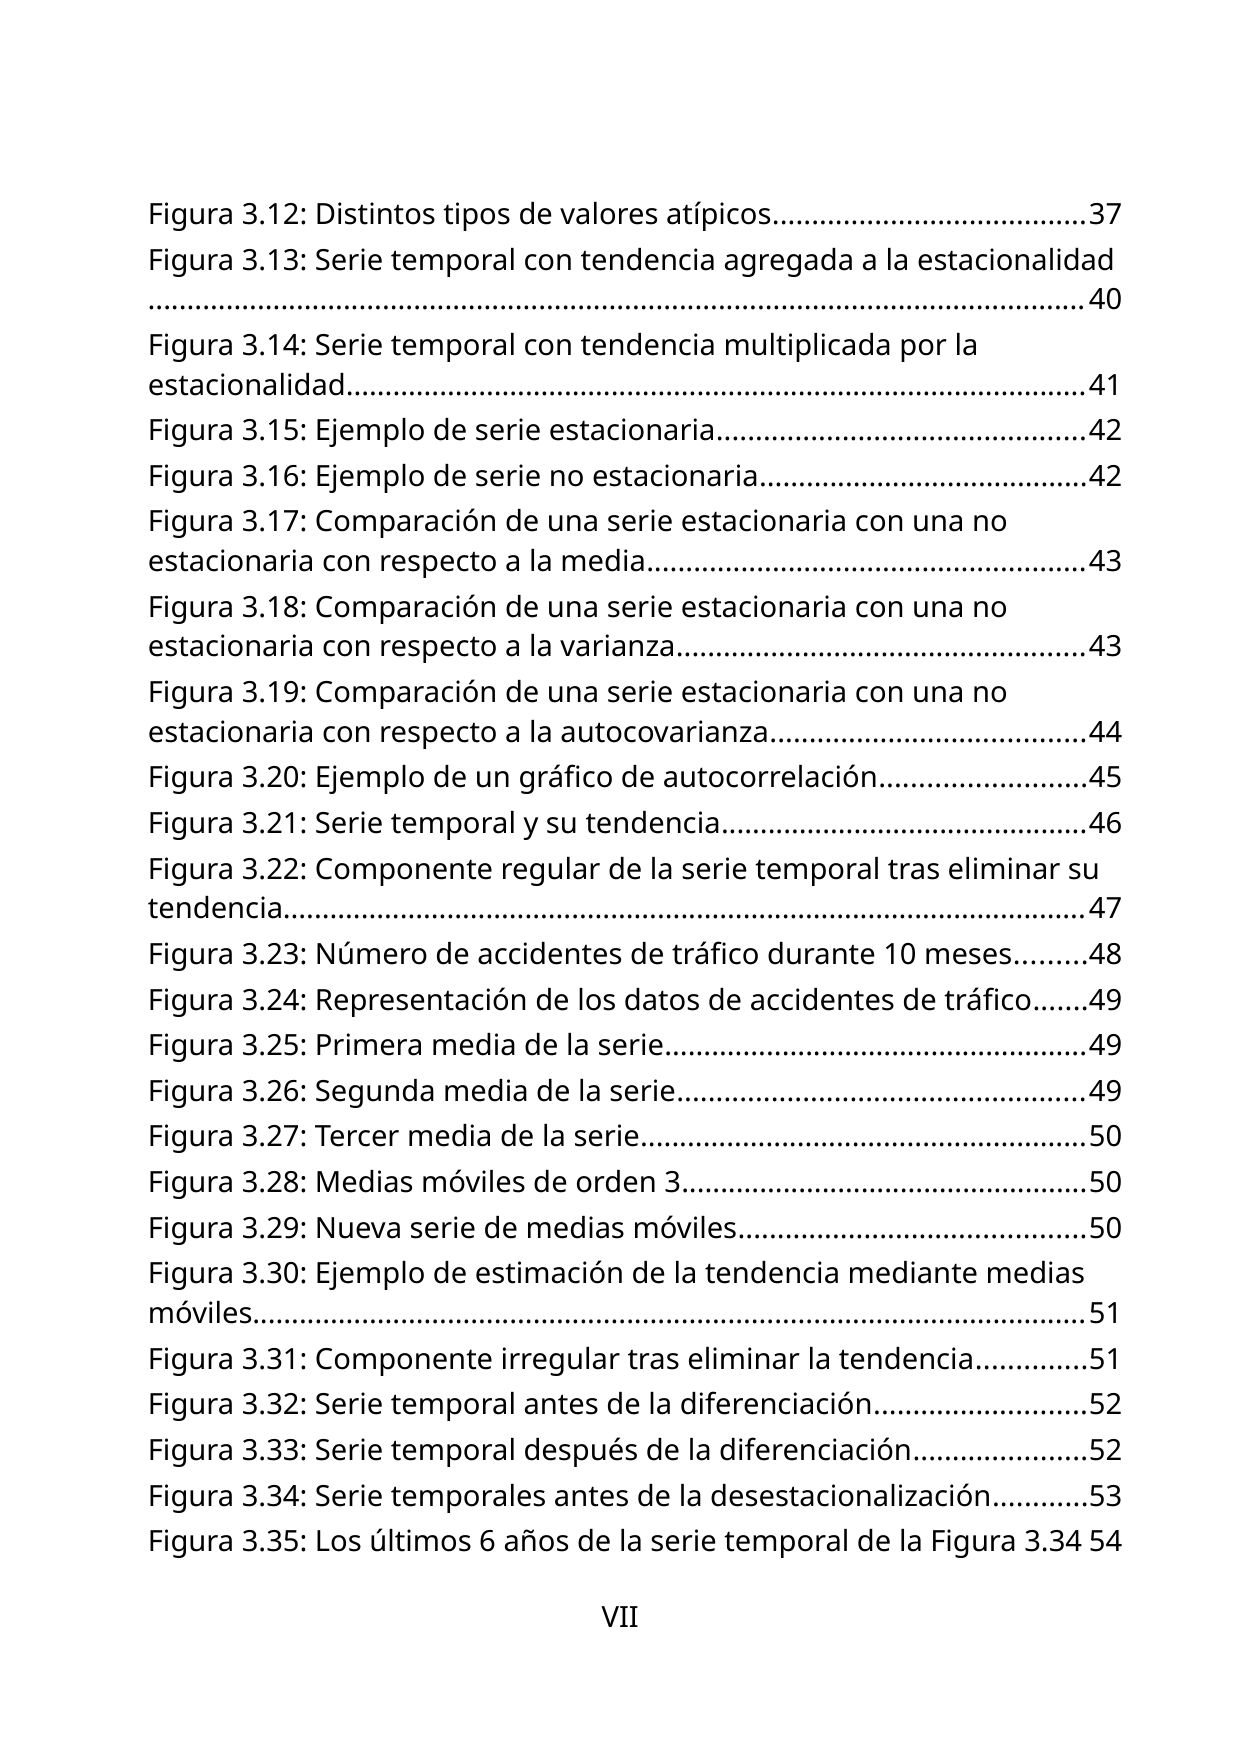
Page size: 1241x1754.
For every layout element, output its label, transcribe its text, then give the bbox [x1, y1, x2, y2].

text Figura 3.27: Tercer media de la serie 50 [148, 1116, 1122, 1155]
text Figura 3.20: Ejemplo de un gráfico de autocorrelación 45 [148, 757, 1122, 796]
text Figura 3.24: Representación de los datos de accidentes de tráfico 49 [148, 979, 1122, 1018]
text Figura 3.12: Distintos tipos de valores atípicos 37 [148, 193, 1122, 233]
text Figura 3.19: Comparación de una serie estacionaria con una no estacionaria con respecto a la autocovarianza 44 [148, 671, 1122, 751]
text Figura 3.33: Serie temporal después de la diferenciación 52 [148, 1429, 1122, 1469]
text Figura 3.30: Ejemplo de estimación de la tendencia mediante medias móviles 51 [148, 1253, 1122, 1332]
text Figura 3.18: Comparación de una serie estacionaria con una no estacionaria con respecto a la varianza 43 [148, 586, 1122, 665]
text Figura 3.34: Serie temporales antes de la desestacionalización 53 [148, 1475, 1122, 1514]
text Figura 3.13: Serie temporal con tendencia agregada a la estacionalidad 40 [148, 239, 1122, 318]
text Figura 3.29: Nueva serie de medias móviles 50 [148, 1207, 1122, 1247]
text Figura 3.26: Segunda media de la serie 49 [148, 1070, 1122, 1110]
text Figura 3.31: Componente irregular tras eliminar la tendencia 51 [148, 1338, 1122, 1378]
text Figura 3.16: Ejemplo de serie no estacionaria 42 [148, 455, 1122, 495]
text Figura 3.14: Serie temporal con tendencia multiplicada por la estacionalidad 41 [148, 324, 1122, 403]
text Figura 3.23: Número de accidentes de tráfico durante 10 meses 48 [148, 933, 1122, 973]
text Figura 3.32: Serie temporal antes de la diferenciación 52 [148, 1383, 1122, 1423]
text Figura 3.22: Componente regular de la serie temporal tras eliminar su tendencia 47 [148, 848, 1122, 927]
text Figura 3.21: Serie temporal y su tendencia 46 [148, 802, 1122, 842]
text Figura 3.15: Ejemplo de serie estacionaria 42 [148, 409, 1122, 449]
text Figura 3.17: Comparación de una serie estacionaria con una no estacionaria con respecto a la media 43 [148, 501, 1122, 580]
text Figura 3.35: Los últimos 6 años de la serie temporal de la Figura 3.34 54 [148, 1520, 1122, 1560]
text Figura 3.28: Medias móviles de orden 3 50 [148, 1161, 1122, 1201]
text Figura 3.25: Primera media de la serie 49 [148, 1024, 1122, 1064]
